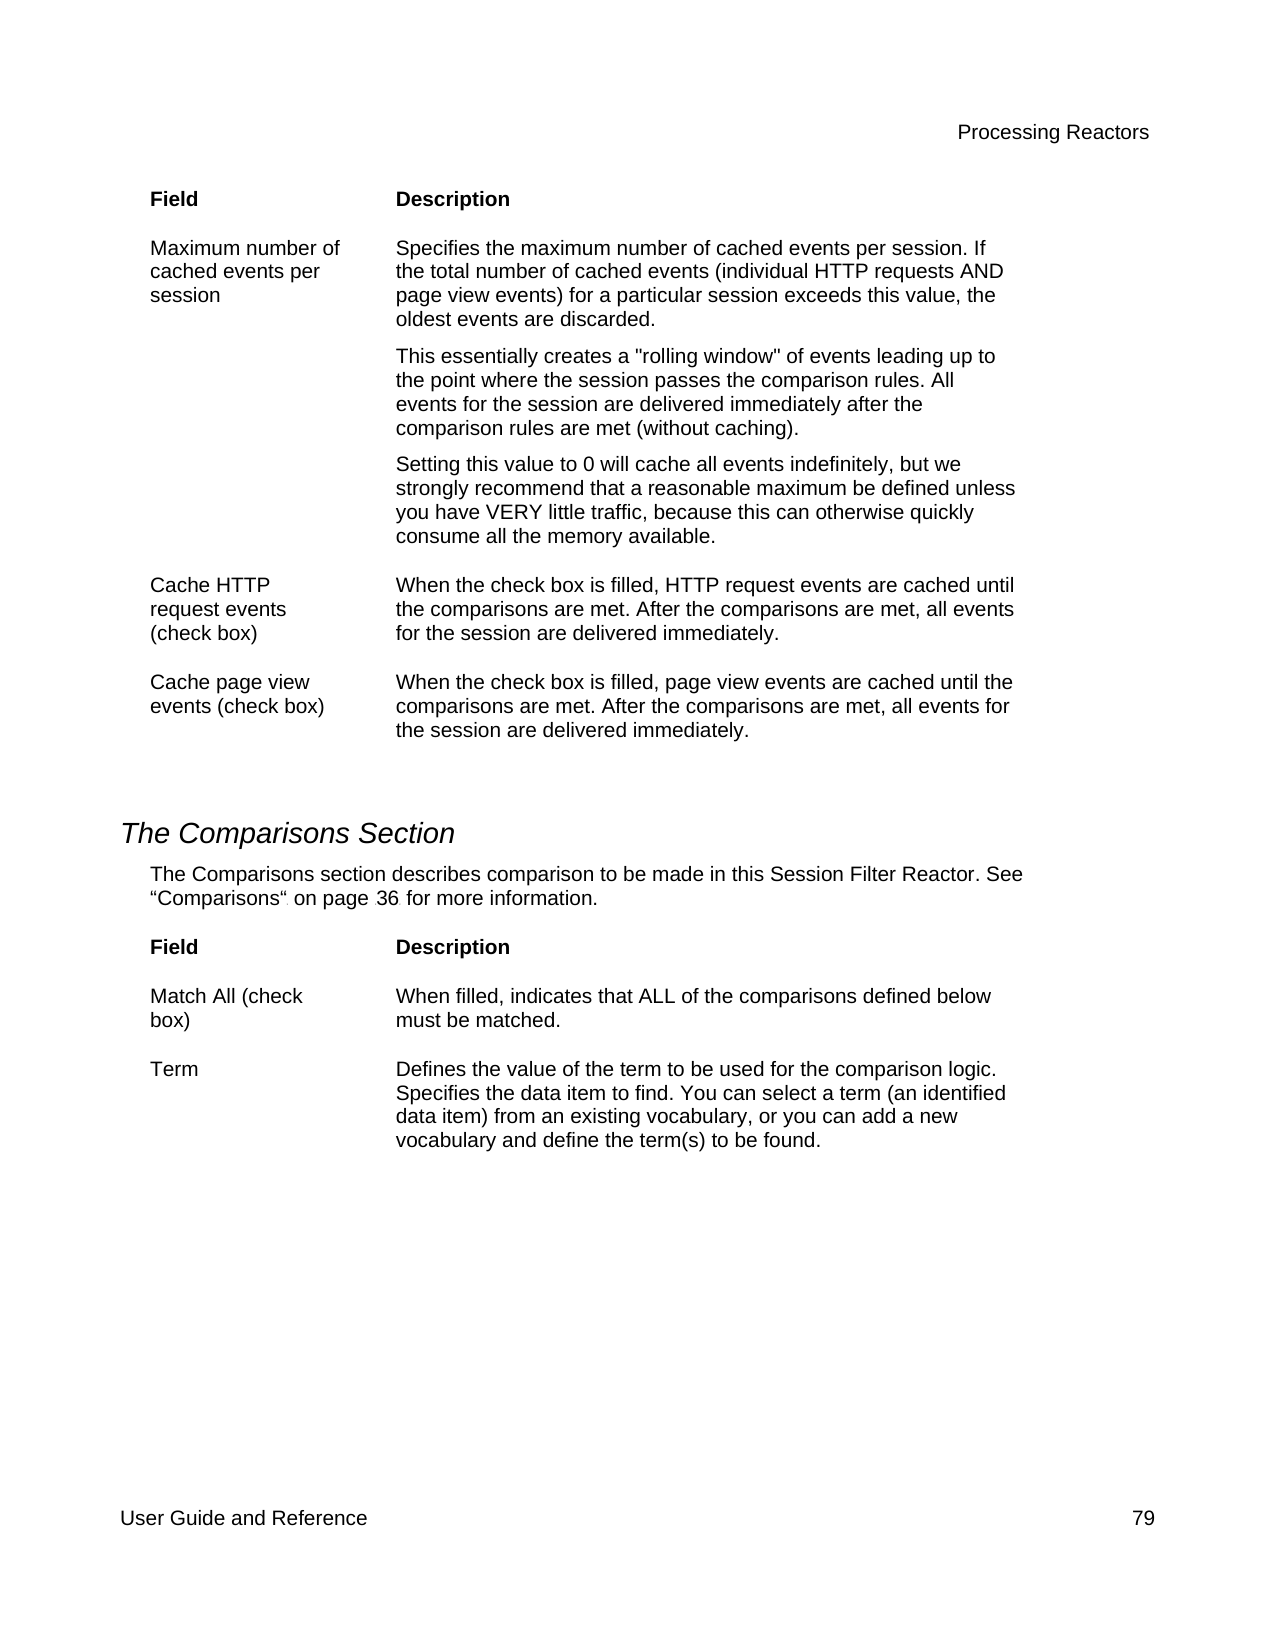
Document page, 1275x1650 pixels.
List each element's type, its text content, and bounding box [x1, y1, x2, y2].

table_cell Cache page view events (check box) [109, 657, 354, 754]
table_cell When the check box is filled, HTTP request events are cached until the comparisons are met. After the comparisons are met, all events for the session are delivered immediately. [354, 560, 1031, 657]
table_header Description [354, 922, 1031, 971]
table_cell When filled, indicates that ALL of the comparisons defined below must be matched. [354, 971, 1031, 1044]
table_header Description [354, 174, 1031, 223]
table_header Field [109, 922, 354, 971]
table_header Field [109, 174, 354, 223]
text The Comparisons section describes comparison to be made in this Session Filter Reactor. See “Comparisons“X on page X36X for more information. [150, 862, 1155, 909]
table_cell Term [109, 1044, 354, 1165]
table_cell Match All (check box) [109, 971, 354, 1044]
table_cell Defines the value of the term to be used for the comparison logic. Specifies the data item to find. You can select a term (an identified data item) from an existing vocabulary, or you can add a new vocabulary and define the term(s) to be found. [354, 1044, 1031, 1165]
subtitle The Comparisons Section [120, 816, 1155, 849]
table_cell When the check box is filled, page view events are cached until the comparisons are met. After the comparisons are met, all events for the session are delivered immediately. [354, 657, 1031, 754]
table_cell Maximum number of cached events per session [109, 223, 354, 560]
table_cell Specifies the maximum number of cached events per session. If the total number of cached events (individual HTTP requests AND page view events) for a particular session exceeds this value, the oldest events are discarded. This essentially creates a "rolling window" of events leading up to the point where the session passes the comparison rules. All events for the session are delivered immediately after the comparison rules are met (without caching). Setting this value to 0 will cache all events indefinitely, but we strongly recommend that a reasonable maximum be defined unless you have VERY little traffic, because this can otherwise quickly consume all the memory available. [354, 223, 1031, 560]
table_cell Cache HTTP request events (check box) [109, 560, 354, 657]
